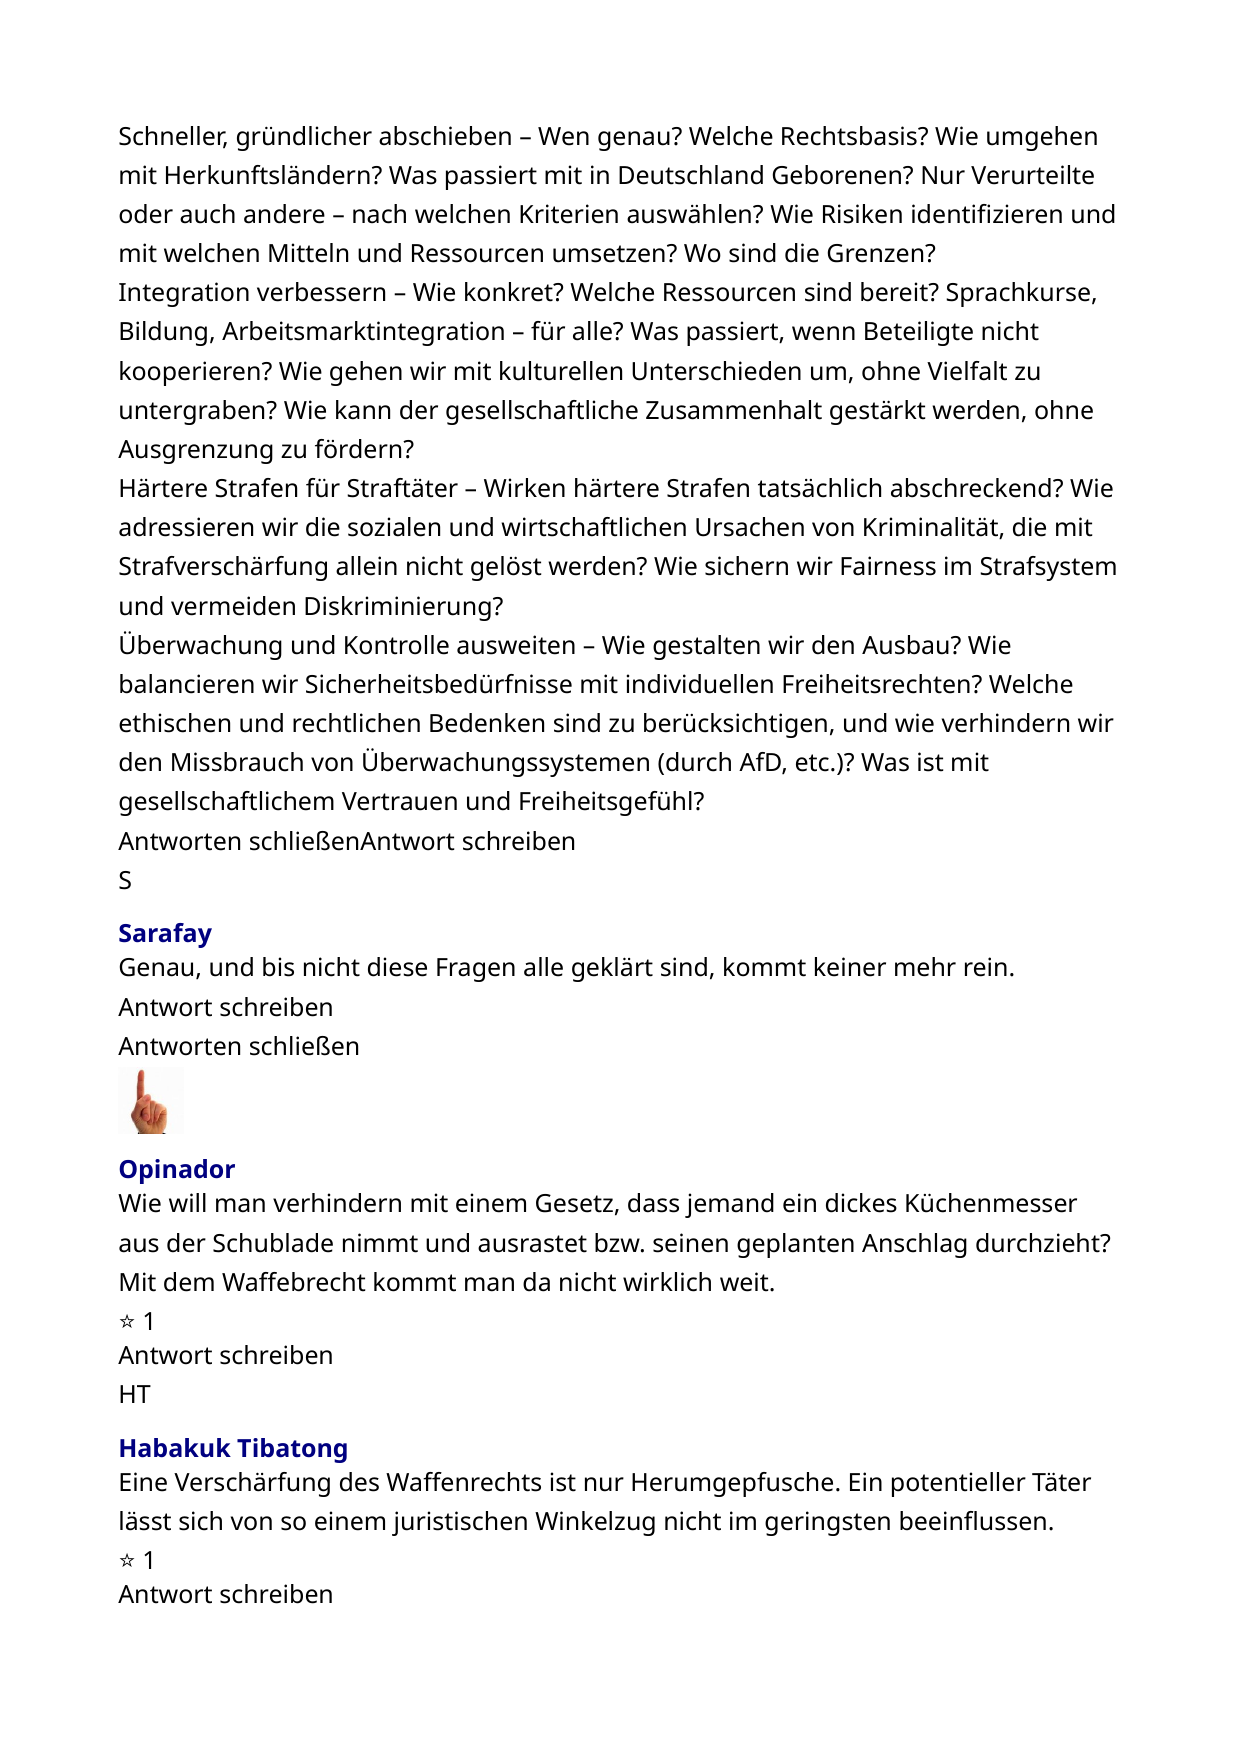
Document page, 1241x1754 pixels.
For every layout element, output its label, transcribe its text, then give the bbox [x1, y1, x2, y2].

text Härtere Strafen für Straftäter – Wirken härtere Strafen tatsächlich abschreckend? Wie adressieren wir die sozialen und wirtschaftlichen Ursachen von Kriminalität, die mit Strafverschärfung allein nicht gelöst werden? Wie sichern wir Fairness im Strafsystem und vermeiden Diskriminierung? [118, 471, 1122, 622]
subtitle Sarafay [118, 916, 1122, 950]
text Eine Verschärfung des Waffenrechts ist nur Herumgepfusche. Ein potentieller Täter lässt sich von so einem juristischen Winkelzug nicht im geringsten beeinflussen. [118, 1465, 1122, 1538]
text HT [118, 1377, 1122, 1411]
text Überwachung und Kontrolle ausweiten – Wie gestalten wir den Ausbau? Wie balancieren wir Sicherheitsbedürfnisse mit individuellen Freiheitsrechten? Welche ethischen und rechtlichen Bedenken sind zu berücksichtigen, und wie verhindern wir den Missbrauch von Überwachungssystemen (durch AfD, etc.)? Was ist mit gesellschaftlichem Vertrauen und Freiheitsgefühl? [118, 627, 1122, 818]
text Genau, und bis nicht diese Fragen alle geklärt sind, kommt keiner mehr rein. [118, 950, 1122, 984]
text Antworten schließenAntwort schreiben [118, 823, 1122, 857]
text Wie will man verhindern mit einem Gesetz, dass jemand ein dickes Küchenmesser aus der Schublade nimmt und ausrastet bzw. seinen geplanten Anschlag durchzieht? [118, 1186, 1122, 1259]
text Mit dem Waffebrecht kommt man da nicht wirklich weit. [118, 1264, 1122, 1298]
text ⭐️ 1 [118, 1543, 1122, 1577]
text Antworten schließen [118, 1028, 1122, 1062]
text ⭐️ 1 [118, 1304, 1122, 1338]
text Schneller, gründlicher abschieben – Wen genau? Welche Rechtsbasis? Wie umgehen mit Herkunftsländern? Was passiert mit in Deutschland Geborenen? Nur Verurteilte oder auch andere – nach welchen Kriterien auswählen? Wie Risiken identifizieren und mit welchen Mitteln und Ressourcen umsetzen? Wo sind die Grenzen? [118, 118, 1122, 270]
text Integration verbessern – Wie konkret? Welche Ressourcen sind bereit? Sprachkurse, Bildung, Arbeitsmarktintegration – für alle? Was passiert, wenn Beteiligte nicht kooperieren? Wie gehen wir mit kulturellen Unterschieden um, ohne Vielfalt zu untergraben? Wie kann der gesellschaftliche Zusammenhalt gestärkt werden, ohne Ausgrenzung zu fördern? [118, 275, 1122, 466]
text Antwort schreiben [118, 1338, 1122, 1372]
text Antwort schreiben [118, 1577, 1122, 1611]
subtitle Opinador [118, 1152, 1122, 1186]
picture [118, 1067, 184, 1134]
subtitle Habakuk Tibatong [118, 1431, 1122, 1465]
text Antwort schreiben [118, 989, 1122, 1023]
text S [118, 862, 1122, 896]
